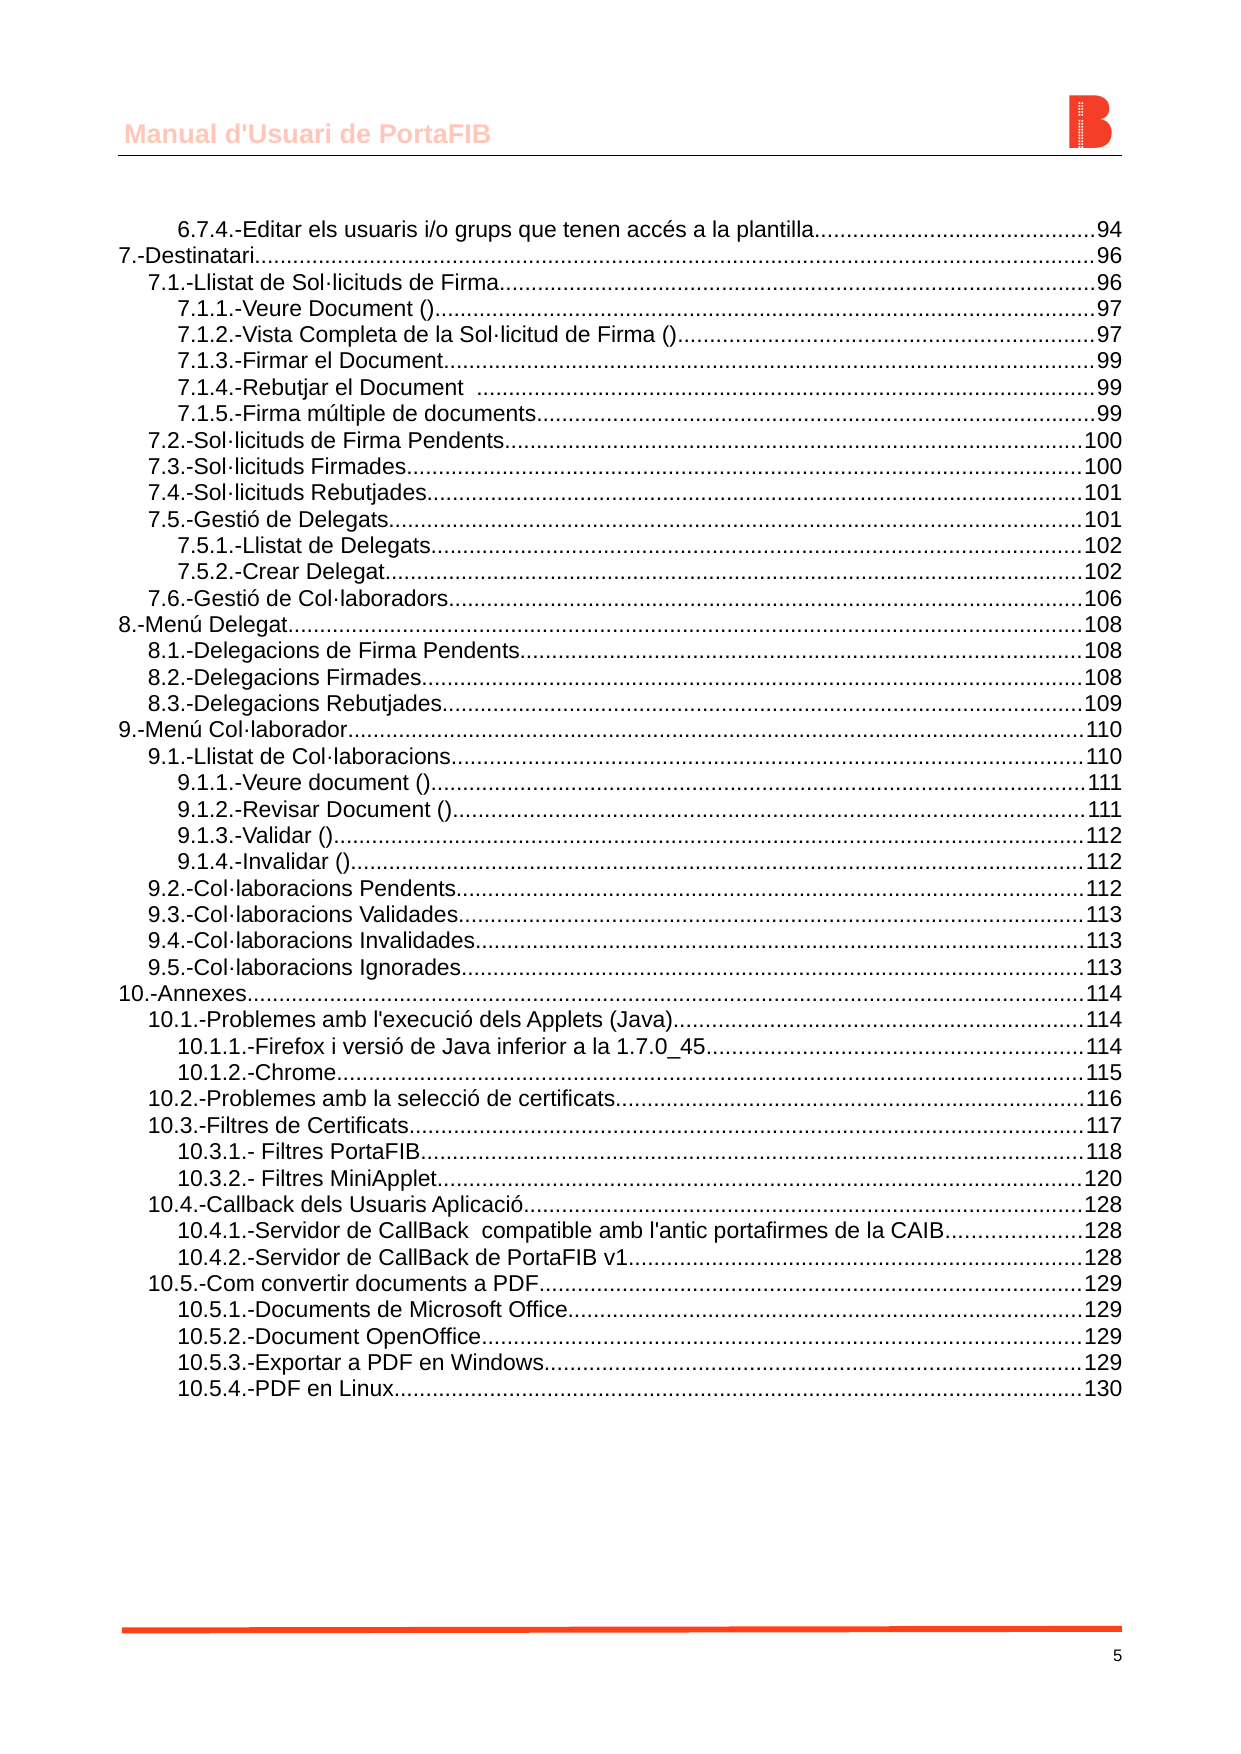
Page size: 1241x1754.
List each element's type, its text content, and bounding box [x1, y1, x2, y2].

text 7.4.-Sol·licituds Rebutjades 101 [148, 479, 1122, 506]
text 9.4.-Col·laboracions Invalidades 113 [148, 927, 1122, 954]
text 7.1.3.-Firmar el Document 99 [177, 347, 1122, 374]
text 7.1.-Llistat de Sol·licituds de Firma 96 [148, 268, 1122, 295]
text 10.5.-Com convertir documents a PDF 129 [148, 1270, 1122, 1296]
text 9.2.-Col·laboracions Pendents 112 [148, 874, 1122, 901]
text 10.5.2.-Document OpenOffice 129 [177, 1323, 1122, 1349]
text 7.2.-Sol·licituds de Firma Pendents 100 [148, 427, 1122, 453]
text 10.1.2.-Chrome 115 [177, 1059, 1122, 1085]
text 7.1.5.-Firma múltiple de documents 99 [177, 400, 1122, 427]
text 7.1.1.-Veure Document () 97 [177, 295, 1122, 321]
text 9.1.1.-Veure document () 111 [177, 769, 1122, 796]
text 7.5.2.-Crear Delegat 102 [177, 558, 1122, 585]
text 8.-Menú Delegat 108 [118, 611, 1122, 637]
text 10.5.1.-Documents de Microsoft Office 129 [177, 1296, 1122, 1323]
text 10.5.3.-Exportar a PDF en Windows 129 [177, 1349, 1122, 1375]
text 9.1.3.-Validar () 112 [177, 822, 1122, 848]
text 8.1.-Delegacions de Firma Pendents 108 [148, 637, 1122, 664]
text 7.1.2.-Vista Completa de la Sol·licitud de Firma () 97 [177, 321, 1122, 347]
text 8.2.-Delegacions Firmades 108 [148, 664, 1122, 690]
text 9.-Menú Col·laborador 110 [118, 716, 1122, 743]
text 8.3.-Delegacions Rebutjades 109 [148, 690, 1122, 716]
text 7.6.-Gestió de Col·laboradors 106 [148, 585, 1122, 611]
text 10.2.-Problemes amb la selecció de certificats 116 [148, 1085, 1122, 1112]
text 10.5.4.-PDF en Linux 130 [177, 1375, 1122, 1402]
text 9.3.-Col·laboracions Validades 113 [148, 901, 1122, 927]
text 7.-Destinatari 96 [118, 242, 1122, 268]
text 9.1.2.-Revisar Document () 111 [177, 796, 1122, 822]
text 10.1.-Problemes amb l'execució dels Applets (Java) 114 [148, 1006, 1122, 1033]
text 9.1.4.-Invalidar () 112 [177, 848, 1122, 874]
text 7.3.-Sol·licituds Firmades 100 [148, 453, 1122, 479]
text 9.5.-Col·laboracions Ignorades 113 [148, 954, 1122, 980]
text 7.1.4.-Rebutjar el Document 99 [177, 374, 1122, 400]
text 10.-Annexes 114 [118, 980, 1122, 1006]
text 10.3.-Filtres de Certificats 117 [148, 1112, 1122, 1138]
text 9.1.-Llistat de Col·laboracions 110 [148, 743, 1122, 769]
text 10.3.1.- Filtres PortaFIB 118 [177, 1138, 1122, 1164]
picture [1063, 94, 1117, 150]
text 7.5.-Gestió de Delegats 101 [148, 506, 1122, 532]
text 7.5.1.-Llistat de Delegats 102 [177, 532, 1122, 558]
text 10.4.-Callback dels Usuaris Aplicació 128 [148, 1191, 1122, 1217]
text 10.3.2.- Filtres MiniApplet 120 [177, 1164, 1122, 1191]
text 10.1.1.-Firefox i versió de Java inferior a la 1.7.0_45 114 [177, 1033, 1122, 1059]
text 6.7.4.-Editar els usuaris i/o grups que tenen accés a la plantilla 94 [177, 216, 1122, 242]
text 10.4.1.-Servidor de CallBack compatible amb l'antic portafirmes de la CAIB 128 [177, 1217, 1122, 1243]
text 10.4.2.-Servidor de CallBack de PortaFIB v1 128 [177, 1243, 1122, 1270]
